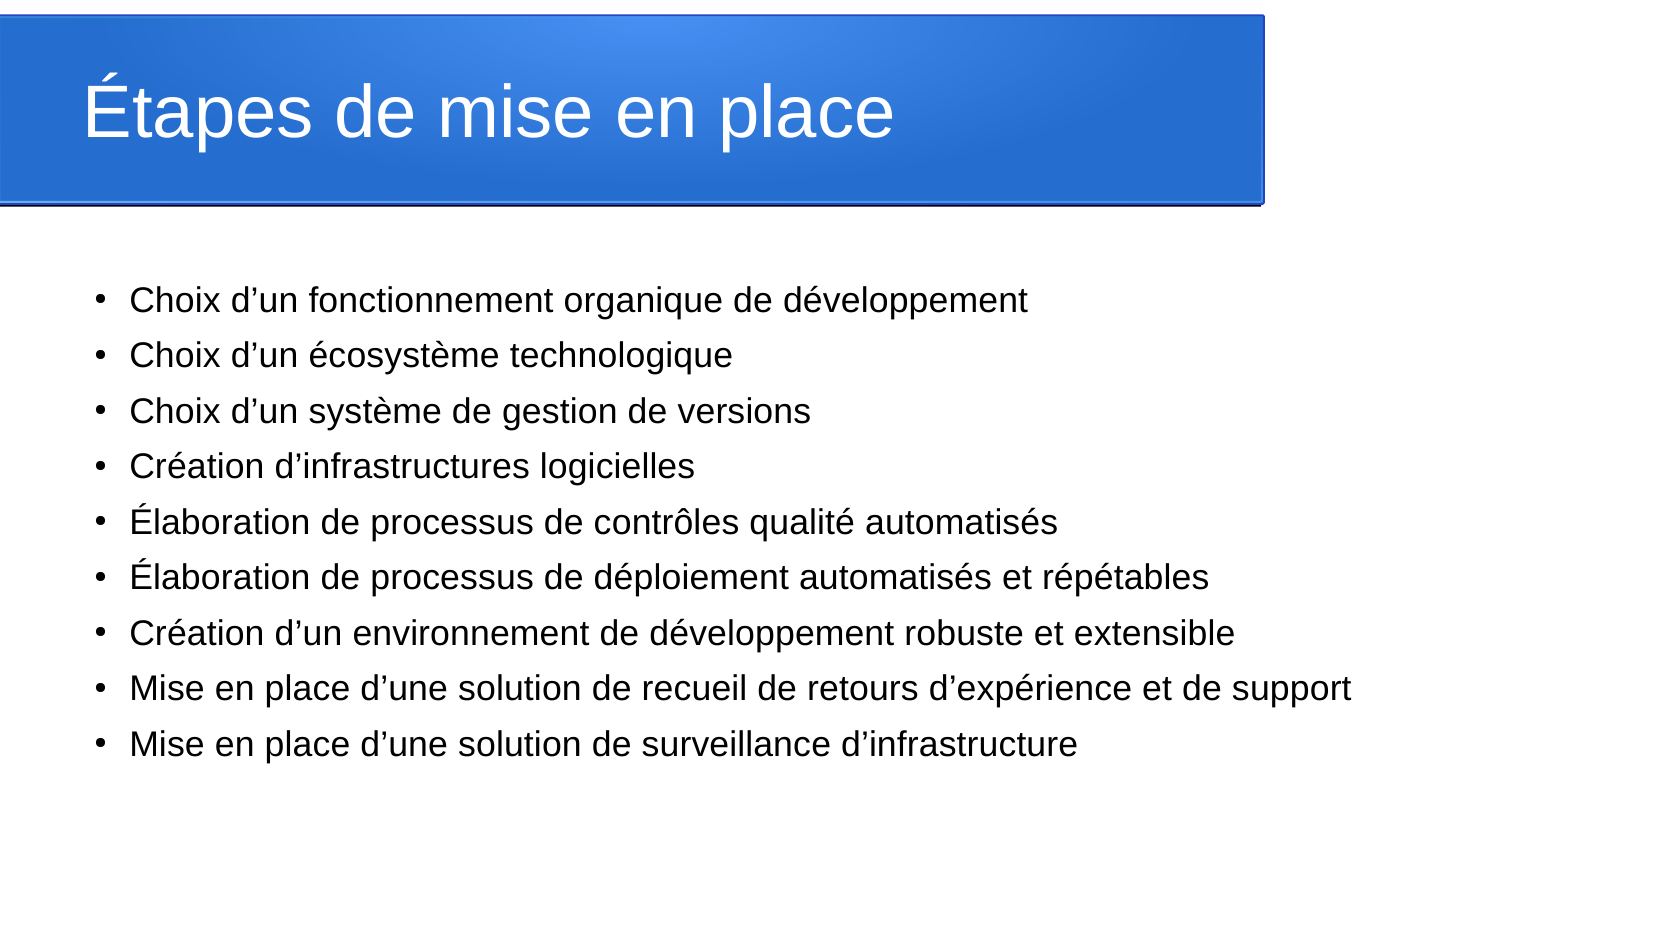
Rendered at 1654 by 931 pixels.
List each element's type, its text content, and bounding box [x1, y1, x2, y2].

list Choix d’un fonctionnement organique de développement Choix d’un écosystème technologique Choix d’un système de gestion de versions Création d’infrastructures logicielles Élaboration de processus de contrôles qualité automatisés Élaboration de processus de déploiement automatisés et répétables Création d’un environnement de développement robuste et extensible Mise en place d’une solution de recueil de retours d’expérience et de support Mise en place d’une solution de surveillance d’infrastructure [82, 224, 1571, 764]
title Étapes de mise en place [82, 35, 1235, 189]
